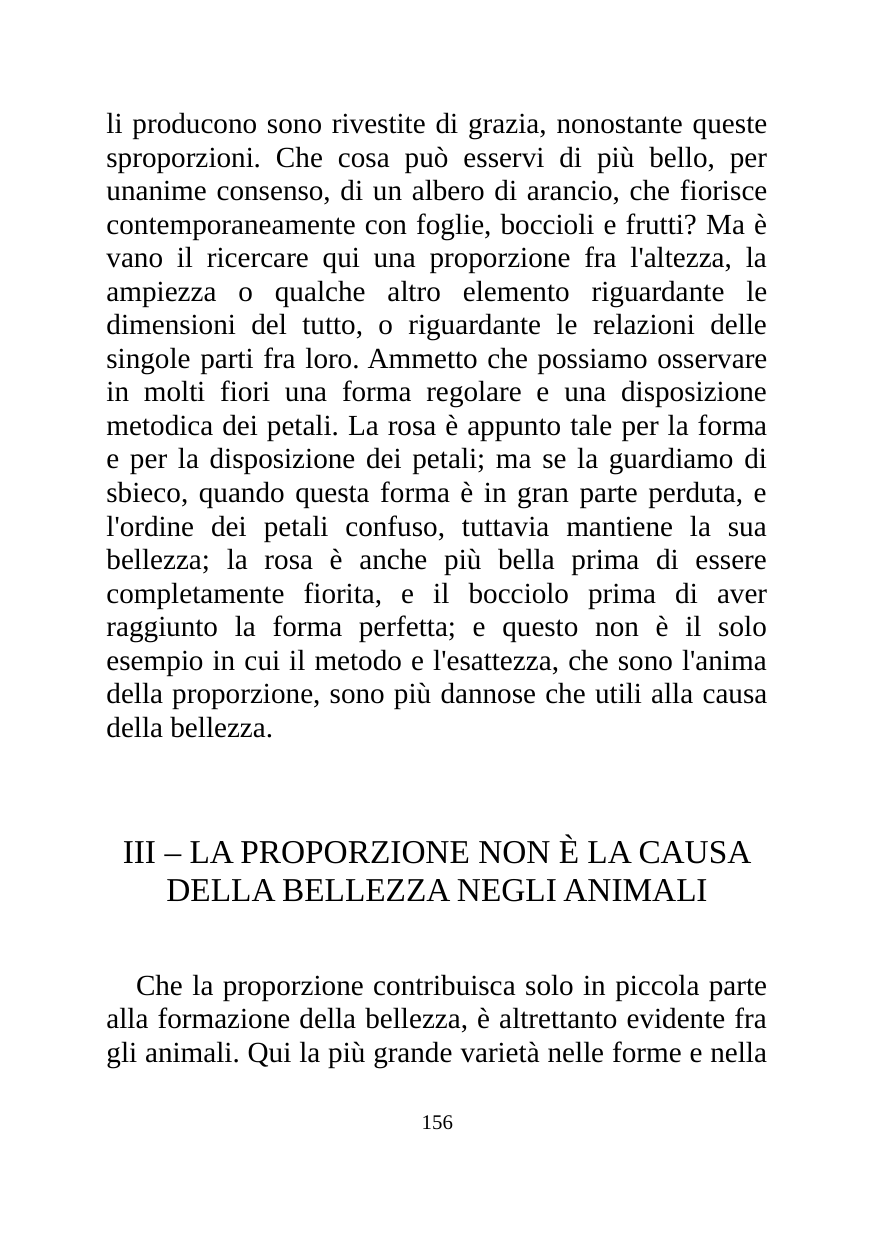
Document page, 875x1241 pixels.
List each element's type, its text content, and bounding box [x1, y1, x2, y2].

text li producono sono rivestite di grazia, nonostante queste sproporzioni. Che cosa può esservi di più bello, per unanime consenso, di un albero di arancio, che fiorisce contemporaneamente con foglie, boccioli e frutti? Ma è vano il ricercare qui una proporzione fra l'altezza, la ampiezza o qualche altro elemento riguardante le dimensioni del tutto, o riguardante le relazioni delle singole parti fra loro. Ammetto che possiamo osservare in molti fiori una forma regolare e una disposizione metodica dei petali. La rosa è appunto tale per la forma e per la disposizione dei petali; ma se la guardiamo di sbieco, quando questa forma è in gran parte perduta, e l'ordine dei petali confuso, tuttavia mantiene la sua bellezza; la rosa è anche più bella prima di essere completamente fiorita, e il bocciolo prima di aver raggiunto la forma perfetta; e questo non è il solo esempio in cui il metodo e l'esattezza, che sono l'anima della proporzione, sono più dannose che utili alla causa della bellezza. [106, 106, 768, 743]
subtitle III – LA PROPORZIONE NON È LA CAUSA DELLA BELLEZZA NEGLI ANIMALI [106, 832, 768, 909]
text Che la proporzione contribuisca solo in piccola parte alla formazione della bellezza, è altrettanto evidente fra gli animali. Qui la più grande varietà nelle forme e nella [106, 968, 768, 1068]
